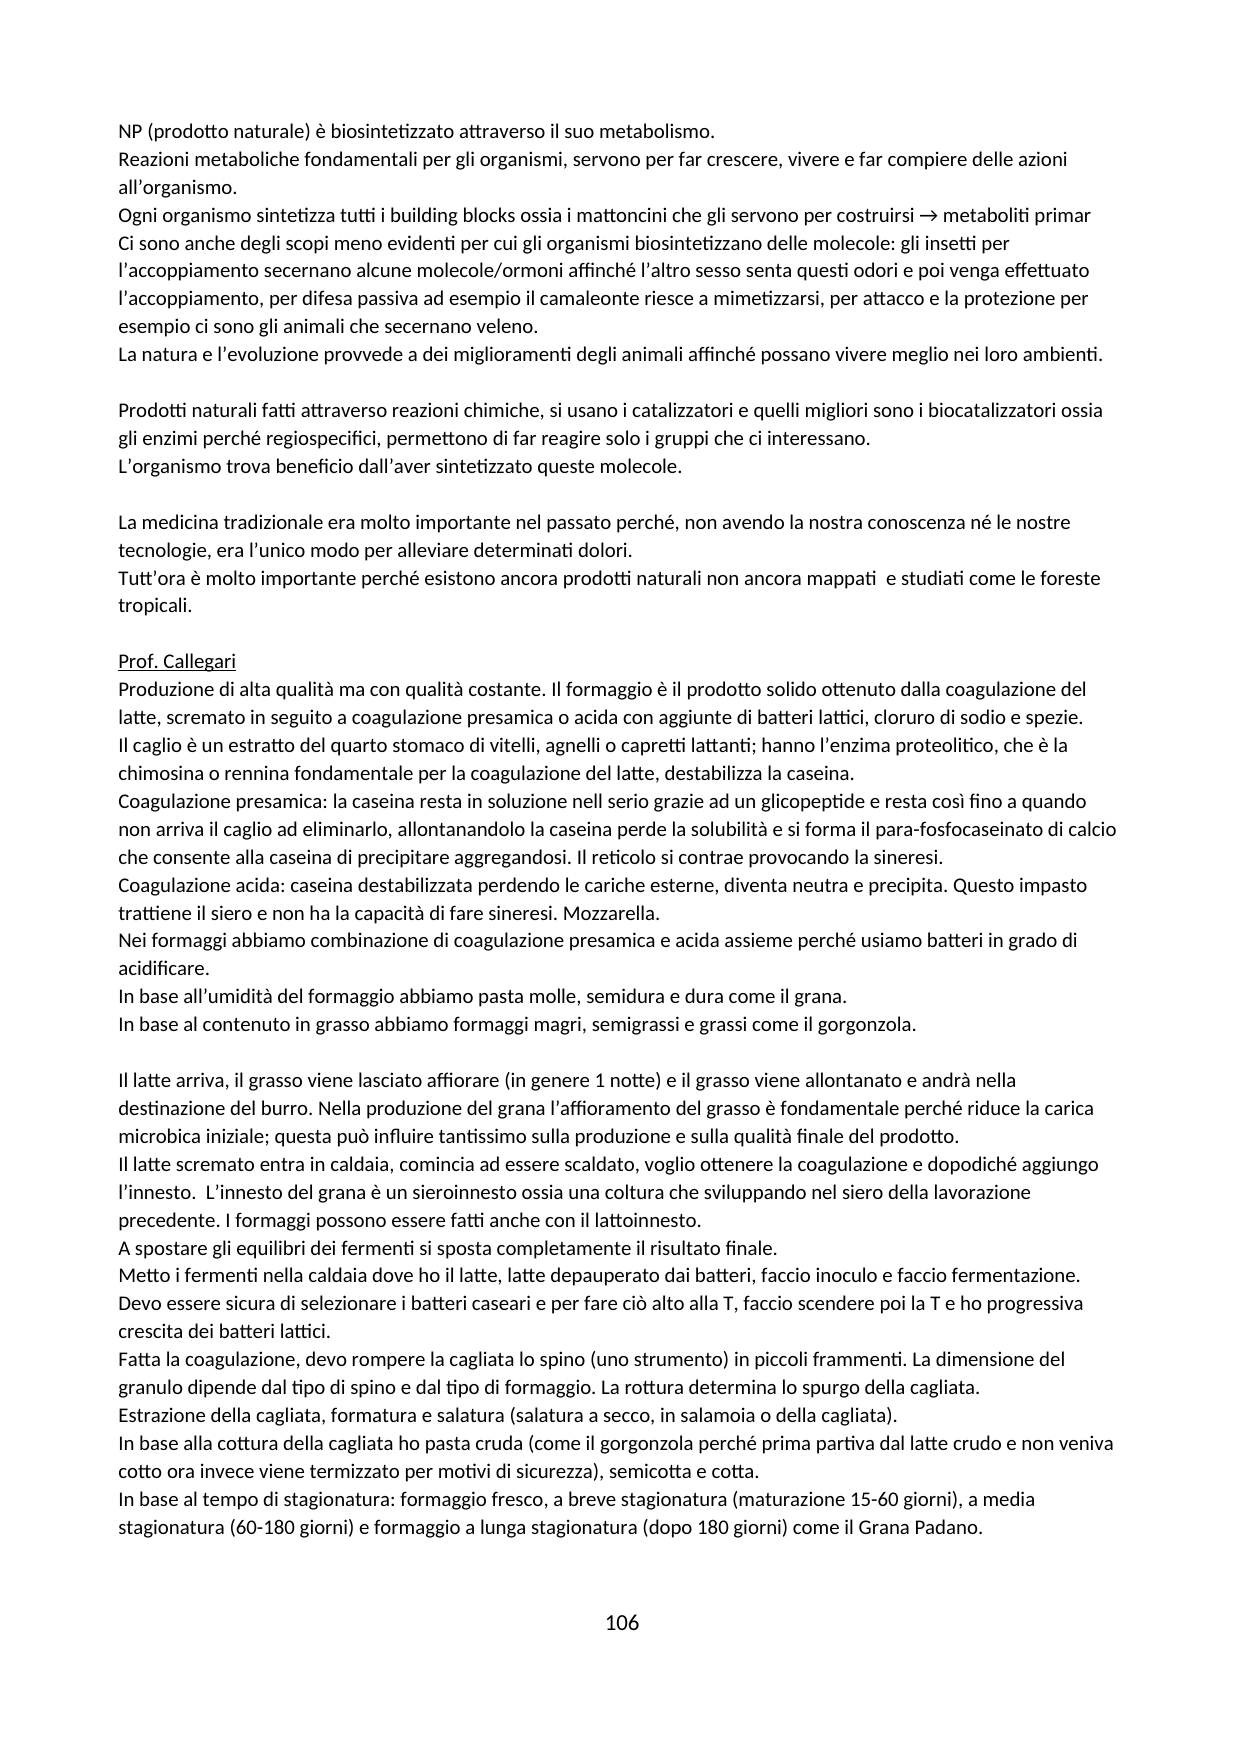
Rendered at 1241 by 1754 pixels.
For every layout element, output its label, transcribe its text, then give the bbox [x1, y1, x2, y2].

text Nei formaggi abbiamo combinazione di coagulazione presamica e acida assieme perché usiamo batteri in grado di acidificare. In base all’umidità del formaggio abbiamo pasta molle, semidura e dura come il grana. In base al contenuto in grasso abbiamo formaggi magri, semigrassi e grassi come il gorgonzola. Il latte arriva, il grasso viene lasciato affiorare (in genere 1 notte) e il grasso viene allontanato e andrà nella destinazione del burro. Nella produzione del grana l’affioramento del grasso è fondamentale perché riduce la carica microbica iniziale; questa può influire tantissimo sulla produzione e sulla qualità finale del prodotto. Il latte scremato entra in caldaia, comincia ad essere scaldato, voglio ottenere la coagulazione e dopodiché aggiungo l’innesto. L’innesto del grana è un sieroinnesto ossia una coltura che sviluppando nel siero della lavorazione precedente. I formaggi possono essere fatti anche con il lattoinnesto. A spostare gli equilibri dei fermenti si sposta completamente il risultato finale. Metto i fermenti nella caldaia dove ho il latte, latte depauperato dai batteri, faccio inoculo e faccio fermentazione. Devo essere sicura di selezionare i batteri caseari e per fare ciò alto alla T, faccio scendere poi la T e ho progressiva crescita dei batteri lattici. Fatta la coagulazione, devo rompere la cagliata lo spino (uno strumento) in piccoli frammenti. La dimensione del granulo dipende dal tipo di spino e dal tipo di formaggio. La rottura determina lo spurgo della cagliata. Estrazione della cagliata, formatura e salatura (salatura a secco, in salamoia o della cagliata). In base alla cottura della cagliata ho pasta cruda (come il gorgonzola perché prima partiva dal latte crudo e non veniva cotto ora invece viene termizzato per motivi di sicurezza), semicotta e cotta. [118, 928, 1124, 1483]
text In base al tempo di stagionatura: formaggio fresco, a breve stagionatura (maturazione 15-60 giorni), a media stagionatura (60-180 giorni) e formaggio a lunga stagionatura (dopo 180 giorni) come il Grana Padano. [118, 1486, 1124, 1567]
text NP (prodotto naturale) è biosintetizzato attraverso il suo metabolismo. Reazioni metaboliche fondamentali per gli organismi, servono per far crescere, vivere e far compiere delle azioni all’organismo. Ogni organismo sintetizza tutti i building blocks ossia i mattoncini che gli servono per costruirsi → metaboliti primar [118, 118, 1124, 227]
text Ci sono anche degli scopi meno evidenti per cui gli organismi biosintetizzano delle molecole: gli insetti per l’accoppiamento secernano alcune molecole/ormoni affinché l’altro sesso senta questi odori e poi venga effettuato l’accoppiamento, per difesa passiva ad esempio il camaleonte riesce a mimetizzarsi, per attacco e la protezione per esempio ci sono gli animali che secernano veleno. La natura e l’evoluzione provvede a dei miglioramenti degli animali affinché possano vivere meglio nei loro ambienti. Prodotti naturali fatti attraverso reazioni chimiche, si usano i catalizzatori e quelli migliori sono i biocatalizzatori ossia gli enzimi perché regiospecifici, permettono di far reagire solo i gruppi che ci interessano. L’organismo trova beneficio dall’aver sintetizzato queste molecole. La medicina tradizionale era molto importante nel passato perché, non avendo la nostra conoscenza né le nostre tecnologie, era l’unico modo per alleviare determinati dolori. Tutt’ora è molto importante perché esistono ancora prodotti naturali non ancora mappati e studiati come le foreste tropicali. Prof. Callegari [118, 230, 1124, 674]
text Produzione di alta qualità ma con qualità costante. Il formaggio è il prodotto solido ottenuto dalla coagulazione del latte, scremato in seguito a coagulazione presamica o acida con aggiunte di batteri lattici, cloruro di sodio e spezie. Il caglio è un estratto del quarto stomaco di vitelli, agnelli o capretti lattanti; hanno l’enzima proteolitico, che è la chimosina o rennina fondamentale per la coagulazione del latte, destabilizza la caseina. Coagulazione presamica: la caseina resta in soluzione nell serio grazie ad un glicopeptide e resta così fino a quando non arriva il caglio ad eliminarlo, allontanandolo la caseina perde la solubilità e si forma il para-fosfocaseinato di calcio che consente alla caseina di precipitare aggregandosi. Il reticolo si contrae provocando la sineresi. Coagulazione acida: caseina destabilizzata perdendo le cariche esterne, diventa neutra e precipita. Questo impasto trattiene il siero e non ha la capacità di fare sineresi. Mozzarella. [118, 676, 1124, 925]
